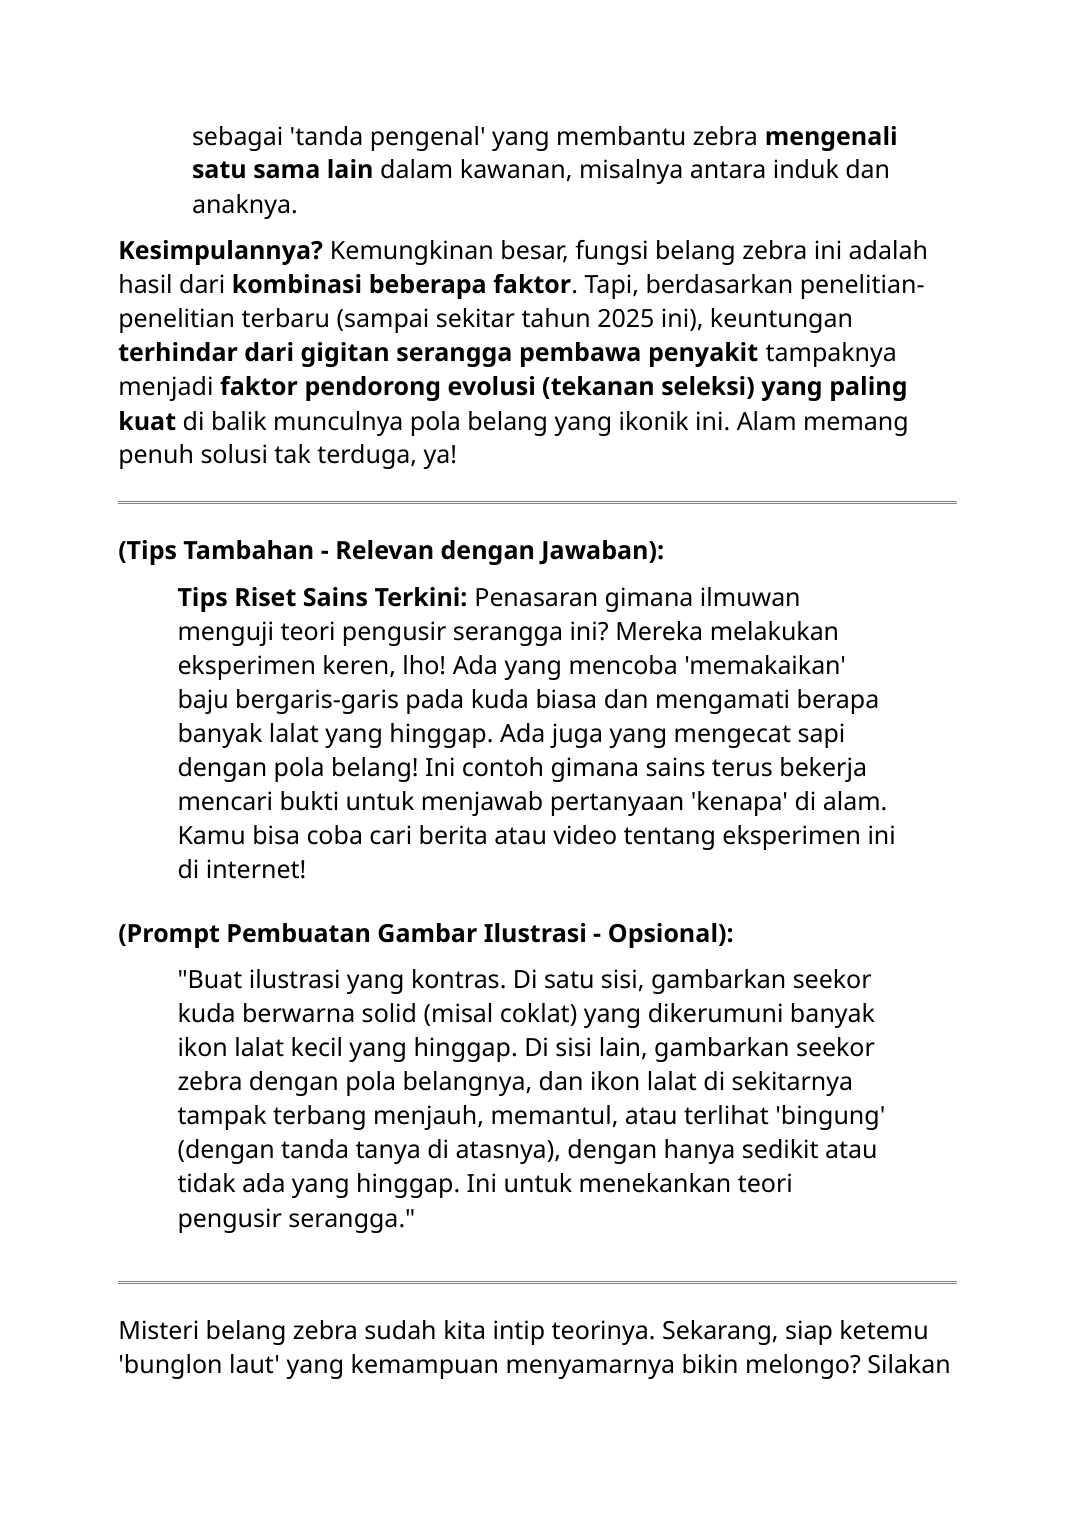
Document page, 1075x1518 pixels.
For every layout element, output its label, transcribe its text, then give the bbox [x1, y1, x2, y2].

text (Tips Tambahan - Relevan dengan Jawaban): [118, 533, 957, 567]
text (Prompt Pembuatan Gambar Ilustrasi - Opsional): [118, 915, 957, 949]
text Tips Riset Sains Terkini: Penasaran gimana ilmuwan menguji teori pengusir serangga ini? Mereka melakukan eksperimen keren, lho! Ada yang mencoba 'memakaikan' baju bergaris-garis pada kuda biasa dan mengamati berapa banyak lalat yang hinggap. Ada juga yang mengecat sapi dengan pola belang! Ini contoh gimana sains terus bekerja mencari bukti untuk menjawab pertanyaan 'kenapa' di alam. Kamu bisa coba cari berita atau video tentang eksperimen ini di internet! [177, 579, 898, 886]
text Misteri belang zebra sudah kita intip teorinya. Sekarang, siap ketemu 'bunglon laut' yang kemampuan menyamarnya bikin melongo? Silakan [118, 1313, 957, 1381]
list sebagai 'tanda pengenal' yang membantu zebra mengenali satu sama lain dalam kawanan, misalnya antara induk dan anaknya. [162, 118, 957, 220]
text "Buat ilustrasi yang kontras. Di satu sisi, gambarkan seekor kuda berwarna solid (misal coklat) yang dikerumuni banyak ikon lalat kecil yang hinggap. Di sisi lain, gambarkan seekor zebra dengan pola belangnya, dan ikon lalat di sekitarnya tampak terbang menjauh, memantul, atau terlihat 'bingung' (dengan tanda tanya di atasnya), dengan hanya sedikit atau tidak ada yang hinggap. Ini untuk menekankan teori pengusir serangga." [177, 962, 898, 1234]
text Kesimpulannya? Kemungkinan besar, fungsi belang zebra ini adalah hasil dari kombinasi beberapa faktor. Tapi, berdasarkan penelitian-penelitian terbaru (sampai sekitar tahun 2025 ini), keuntungan terhindar dari gigitan serangga pembawa penyakit tampaknya menjadi faktor pendorong evolusi (tekanan seleksi) yang paling kuat di balik munculnya pola belang yang ikonik ini. Alam memang penuh solusi tak terduga, ya! [118, 233, 957, 471]
